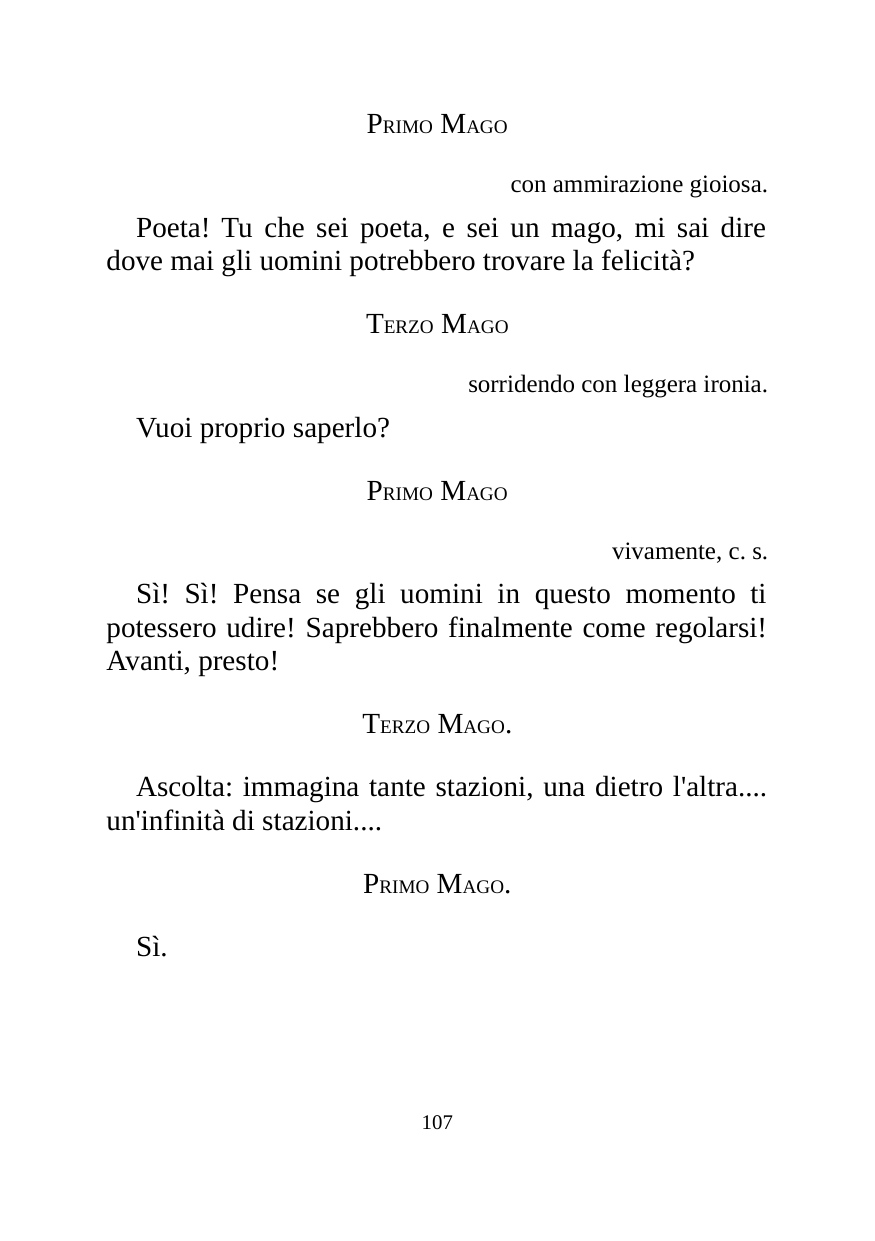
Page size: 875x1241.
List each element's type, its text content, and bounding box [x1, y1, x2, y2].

text con ammirazione gioiosa. [431, 169, 768, 198]
text Primo Mago [106, 473, 768, 506]
text Terzo Mago. [106, 707, 768, 740]
text Sì! Sì! Pensa se gli uomini in questo momento ti potessero udire! Saprebbero finalmente come regolarsi! Avanti, presto! [106, 576, 768, 677]
text sorridendo con leggera ironia. [431, 369, 768, 398]
text Ascolta: immagina tante stazioni, una dietro l'altra.... un'infinità di stazioni.... [106, 769, 768, 837]
text Sì. [106, 929, 768, 963]
text Poeta! Tu che sei poeta, e sei un mago, mi sai dire dove mai gli uomini potrebbero trovare la felicità? [106, 210, 768, 277]
text Primo Mago. [106, 866, 768, 900]
text vivamente, c. s. [431, 536, 768, 565]
text Terzo Mago [106, 306, 768, 340]
text Primo Mago [106, 106, 768, 140]
text Vuoi proprio saperlo? [106, 410, 768, 443]
